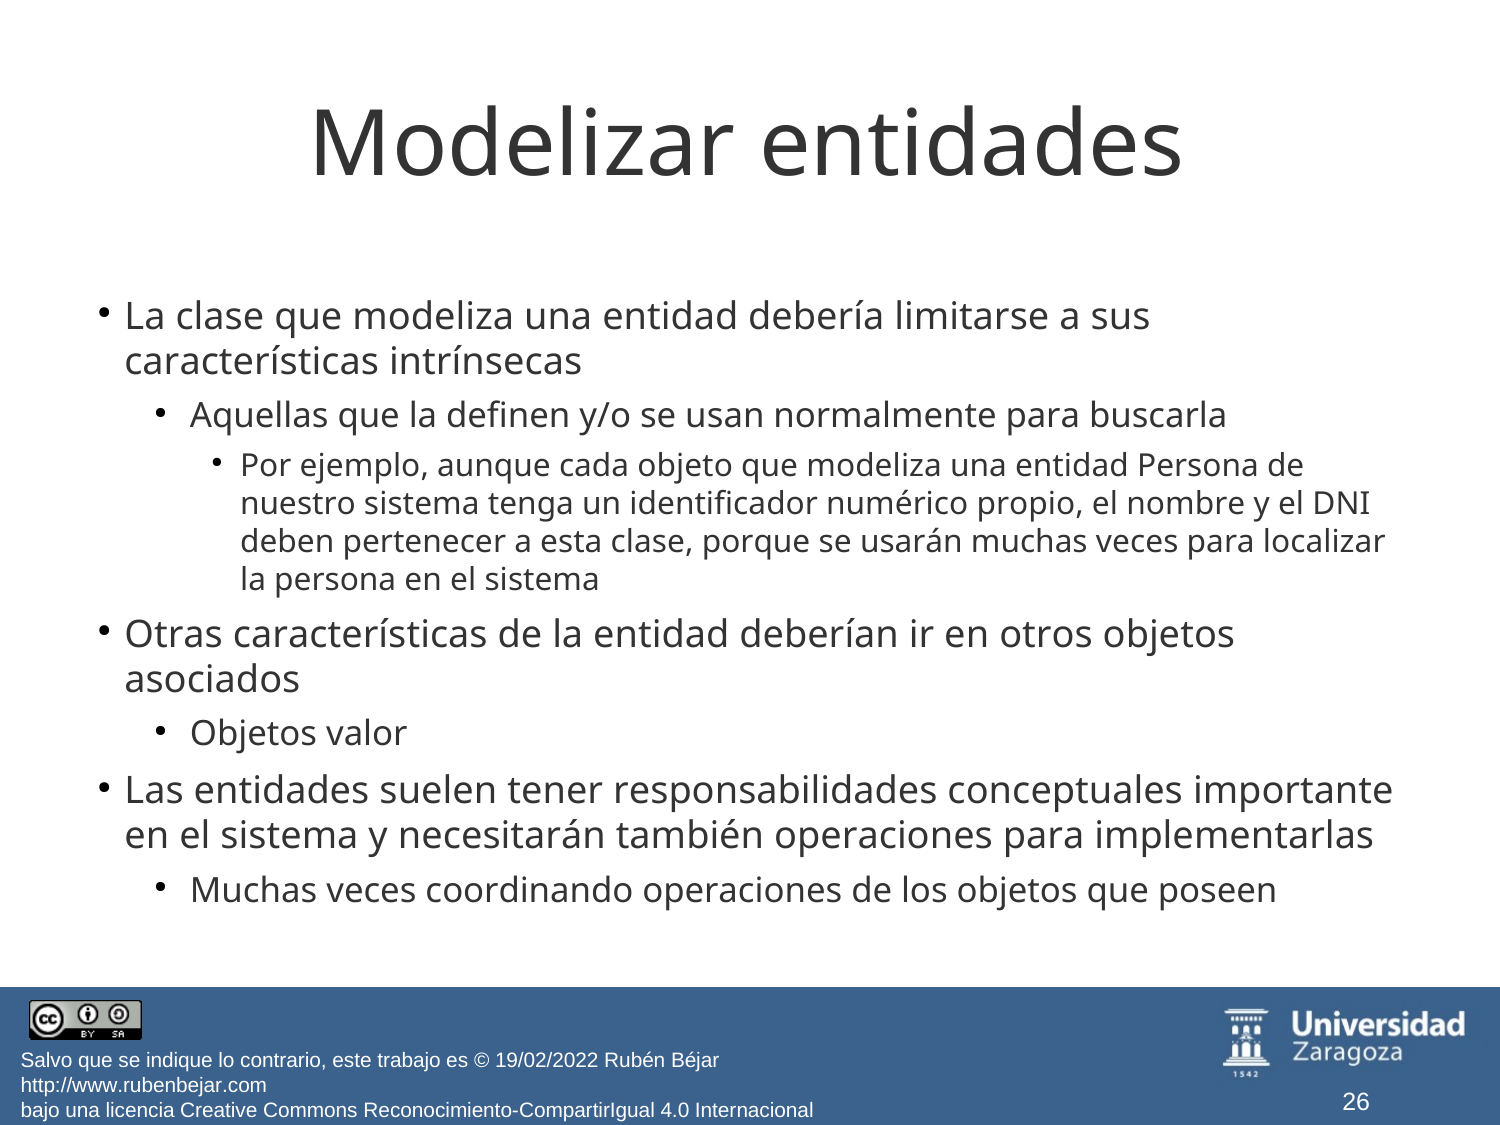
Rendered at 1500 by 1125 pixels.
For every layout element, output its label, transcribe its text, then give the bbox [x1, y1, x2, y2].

list La clase que modeliza una entidad debería limitarse a sus características intrínsecas Aquellas que la definen y/o se usan normalmente para buscarla Por ejemplo, aunque cada objeto que modeliza una entidad Persona de nuestro sistema tenga un identificador numérico propio, el nombre y el DNI deben pertenecer a esta clase, porque se usarán muchas veces para localizar la persona en el sistema Otras características de la entidad deberían ir en otros objetos asociados Objetos valor Las entidades suelen tener responsabilidades conceptuales importante en el sistema y necesitarán también operaciones para implementarlas Muchas veces coordinando operaciones de los objetos que poseen [82, 283, 1418, 957]
title Modelizar entidades [74, 21, 1420, 257]
picture [0, 987, 1500, 1125]
